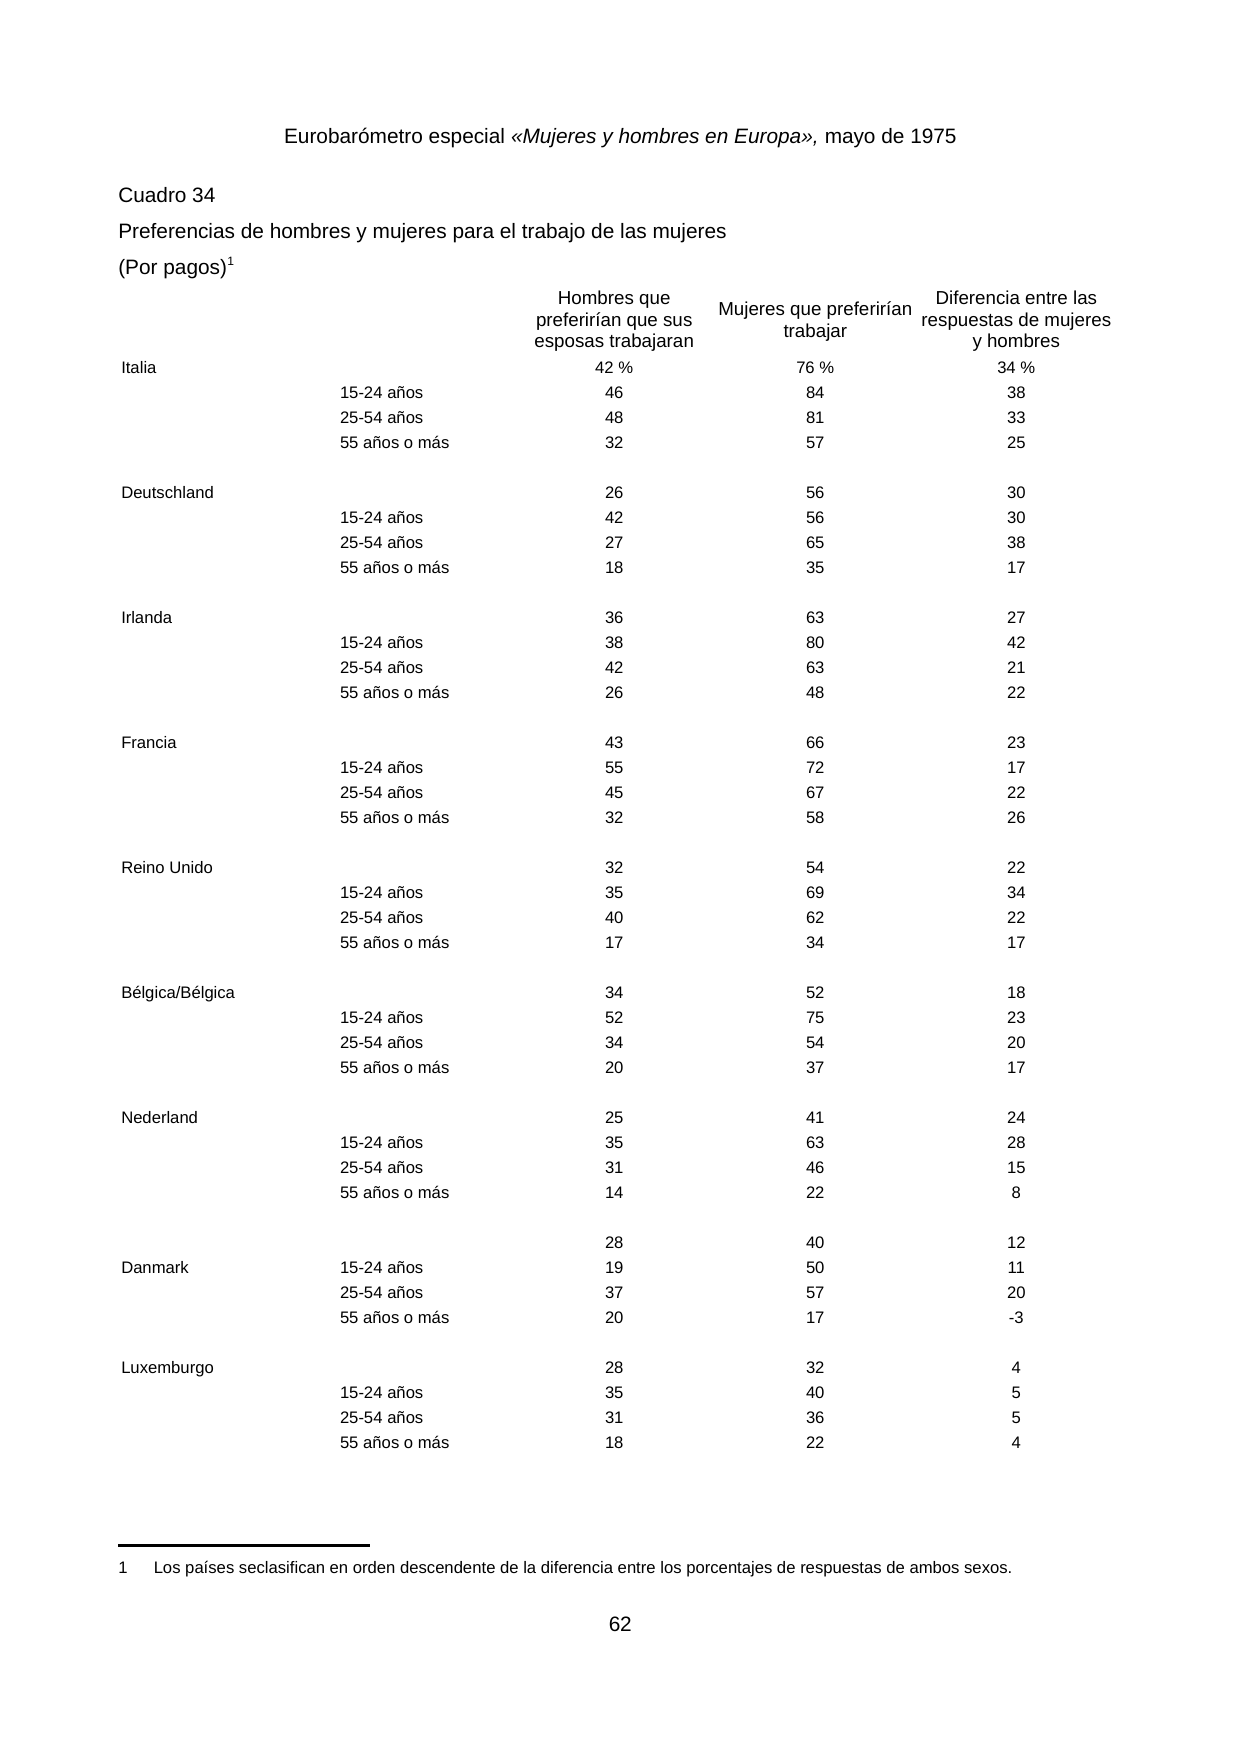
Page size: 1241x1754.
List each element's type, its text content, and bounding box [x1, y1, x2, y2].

table_cell [118, 1205, 337, 1230]
table_cell 27 [916, 605, 1117, 630]
text Los países seclasifican en orden descendente de la diferencia entre los porcentajes de respuestas de ambos sexos. [118, 1557, 1122, 1577]
table_cell 22 [715, 1180, 916, 1205]
table_cell [337, 1105, 513, 1130]
table_cell 14 [514, 1180, 714, 1205]
table_cell [118, 1380, 337, 1405]
table_cell 63 [715, 655, 916, 680]
table_cell 20 [514, 1305, 714, 1330]
table_cell 35 [715, 555, 916, 580]
table_cell [118, 1130, 337, 1155]
table_cell 66 [715, 730, 916, 755]
table_cell [514, 705, 714, 730]
table_cell 27 [514, 530, 714, 555]
table_cell [118, 505, 337, 530]
table_cell [916, 455, 1117, 480]
table_cell 55 años o más [337, 1180, 513, 1205]
table_cell 57 [715, 430, 916, 455]
table_cell 5 [916, 1405, 1117, 1430]
table_cell 48 [514, 405, 714, 430]
table_cell [118, 380, 337, 405]
table_cell 30 [916, 480, 1117, 505]
table_cell 55 años o más [337, 1305, 513, 1330]
table_cell 35 [514, 1130, 714, 1155]
table_cell 28 [514, 1355, 714, 1380]
table_cell 72 [715, 755, 916, 780]
table_cell 33 [916, 405, 1117, 430]
table_cell [118, 1230, 337, 1255]
table_cell 26 [514, 680, 714, 705]
table_cell 31 [514, 1155, 714, 1180]
table_cell 15-24 años [337, 755, 513, 780]
table_cell [514, 955, 714, 980]
table_cell 63 [715, 1130, 916, 1155]
table_cell 4 [916, 1355, 1117, 1380]
table_cell 52 [715, 980, 916, 1005]
table_cell 80 [715, 630, 916, 655]
table_cell 17 [715, 1305, 916, 1330]
table_cell [118, 1405, 337, 1430]
table_cell 25-54 años [337, 405, 513, 430]
table_cell [118, 705, 337, 730]
table_cell 30 [916, 505, 1117, 530]
table_cell 56 [715, 505, 916, 530]
table_cell [118, 1430, 337, 1455]
table_cell 46 [715, 1155, 916, 1180]
table_cell Bélgica/Bélgica [118, 980, 337, 1005]
table_cell 15-24 años [337, 630, 513, 655]
table_cell 15-24 años [337, 1005, 513, 1030]
table_cell [118, 1280, 337, 1305]
table_cell Francia [118, 730, 337, 755]
table_cell [118, 455, 337, 480]
table_cell 15-24 años [337, 1380, 513, 1405]
table_cell [916, 705, 1117, 730]
table_cell [337, 605, 513, 630]
table_cell 55 [514, 755, 714, 780]
table_cell 36 [514, 605, 714, 630]
table_cell 20 [514, 1055, 714, 1080]
table_cell 17 [916, 930, 1117, 955]
table_header Diferencia entre las respuestas de mujeres y hombres [916, 284, 1117, 355]
table_cell 32 [514, 855, 714, 880]
table_cell 22 [916, 780, 1117, 805]
table_cell [514, 1080, 714, 1105]
table_cell 25-54 años [337, 655, 513, 680]
table_cell 55 años o más [337, 430, 513, 455]
table_cell 18 [514, 555, 714, 580]
table_cell 15 [916, 1155, 1117, 1180]
table_cell [118, 555, 337, 580]
table_cell [916, 580, 1117, 605]
table_cell [118, 580, 337, 605]
table_cell [118, 630, 337, 655]
table_cell [337, 355, 513, 380]
table_cell [514, 1330, 714, 1355]
table_header Hombres que preferirían que sus esposas trabajaran [514, 284, 714, 355]
table_cell [118, 830, 337, 855]
table_cell [118, 955, 337, 980]
table_cell [514, 580, 714, 605]
table_cell [337, 1080, 513, 1105]
table_cell 28 [514, 1230, 714, 1255]
table_cell [118, 880, 337, 905]
table_header [337, 284, 513, 355]
table_cell 55 años o más [337, 930, 513, 955]
table_cell Deutschland [118, 480, 337, 505]
table_cell [118, 680, 337, 705]
table_cell 17 [916, 1055, 1117, 1080]
table_cell [715, 1080, 916, 1105]
table_cell 28 [916, 1130, 1117, 1155]
table_cell 46 [514, 380, 714, 405]
table_cell 21 [916, 655, 1117, 680]
table_cell 17 [916, 755, 1117, 780]
table_cell 25-54 años [337, 905, 513, 930]
table_cell 15-24 años [337, 505, 513, 530]
table_cell 22 [715, 1430, 916, 1455]
table_cell 18 [514, 1430, 714, 1455]
table_cell [337, 830, 513, 855]
table_cell 42 [514, 505, 714, 530]
table_cell 57 [715, 1280, 916, 1305]
table_cell 23 [916, 730, 1117, 755]
table_cell [118, 1155, 337, 1180]
table_cell 15-24 años [337, 1130, 513, 1155]
table_cell [337, 480, 513, 505]
table_cell 84 [715, 380, 916, 405]
table_cell 56 [715, 480, 916, 505]
table_cell 15-24 años [337, 880, 513, 905]
table_cell [715, 455, 916, 480]
table_cell [514, 1205, 714, 1230]
table_cell 34 [715, 930, 916, 955]
table_cell 43 [514, 730, 714, 755]
table_cell [118, 530, 337, 555]
table_cell 41 [715, 1105, 916, 1130]
table_cell [337, 1330, 513, 1355]
table_cell [715, 830, 916, 855]
table_cell 55 años o más [337, 1055, 513, 1080]
table_cell 11 [916, 1255, 1117, 1280]
table_cell 25 [916, 430, 1117, 455]
table_cell 40 [715, 1230, 916, 1255]
table_cell 8 [916, 1180, 1117, 1205]
text Cuadro 34 [118, 183, 1122, 207]
table_cell 20 [916, 1280, 1117, 1305]
table_cell 34 [514, 1030, 714, 1055]
table_cell [118, 1180, 337, 1205]
table_cell 40 [514, 905, 714, 930]
table_cell 38 [916, 530, 1117, 555]
table_cell [715, 955, 916, 980]
table_cell 81 [715, 405, 916, 430]
table_cell 42 [514, 655, 714, 680]
table_cell 22 [916, 855, 1117, 880]
table_cell 32 [715, 1355, 916, 1380]
table_cell [715, 580, 916, 605]
table_cell [118, 1080, 337, 1105]
table_cell 55 años o más [337, 1430, 513, 1455]
table_cell 35 [514, 1380, 714, 1405]
table_cell [514, 830, 714, 855]
table_cell [118, 1030, 337, 1055]
table_cell [118, 1330, 337, 1355]
table_cell 26 [514, 480, 714, 505]
table_cell [118, 930, 337, 955]
table_cell 17 [514, 930, 714, 955]
table_cell [118, 405, 337, 430]
table_cell [337, 980, 513, 1005]
table_cell 50 [715, 1255, 916, 1280]
table_cell -3 [916, 1305, 1117, 1330]
table_cell 17 [916, 555, 1117, 580]
table_cell 34 % [916, 355, 1117, 380]
table_cell 45 [514, 780, 714, 805]
table_cell [337, 955, 513, 980]
table_cell 67 [715, 780, 916, 805]
table_cell 34 [514, 980, 714, 1005]
table_cell 48 [715, 680, 916, 705]
table_cell [337, 730, 513, 755]
table_cell [118, 1055, 337, 1080]
table_cell Irlanda [118, 605, 337, 630]
table_header [118, 284, 337, 355]
table_cell 62 [715, 905, 916, 930]
table_cell [916, 1080, 1117, 1105]
table_cell 25-54 años [337, 530, 513, 555]
table_cell 22 [916, 905, 1117, 930]
table_cell 18 [916, 980, 1117, 1005]
table_cell [916, 1330, 1117, 1355]
table_cell [514, 455, 714, 480]
table_cell Italia [118, 355, 337, 380]
table_cell 42 % [514, 355, 714, 380]
table_cell 54 [715, 855, 916, 880]
table_cell 58 [715, 805, 916, 830]
table_cell [715, 1330, 916, 1355]
table_cell Danmark [118, 1255, 337, 1280]
table_cell 15-24 años [337, 380, 513, 405]
table_cell [337, 705, 513, 730]
table_cell 32 [514, 430, 714, 455]
table_cell [916, 830, 1117, 855]
table_cell 25-54 años [337, 1280, 513, 1305]
table_cell 15-24 años [337, 1255, 513, 1280]
table_cell [118, 905, 337, 930]
table_cell 25-54 años [337, 1155, 513, 1180]
table_cell 25-54 años [337, 780, 513, 805]
table_cell [337, 580, 513, 605]
table_cell [118, 1005, 337, 1030]
table_cell [715, 705, 916, 730]
table_cell [337, 1205, 513, 1230]
table_cell 24 [916, 1105, 1117, 1130]
text (Por pagos) [118, 254, 1122, 278]
table_cell 23 [916, 1005, 1117, 1030]
table_cell Reino Unido [118, 855, 337, 880]
table_cell [337, 855, 513, 880]
table_cell [118, 1305, 337, 1330]
table_cell Luxemburgo [118, 1355, 337, 1380]
table_cell 42 [916, 630, 1117, 655]
table_cell [715, 1205, 916, 1230]
table_cell 54 [715, 1030, 916, 1055]
table_cell 40 [715, 1380, 916, 1405]
table_cell 36 [715, 1405, 916, 1430]
table_cell 52 [514, 1005, 714, 1030]
table_cell 65 [715, 530, 916, 555]
table_cell 4 [916, 1430, 1117, 1455]
table_cell 38 [916, 380, 1117, 405]
table_cell 55 años o más [337, 555, 513, 580]
table_cell 25-54 años [337, 1405, 513, 1430]
table_cell 37 [715, 1055, 916, 1080]
table_cell 37 [514, 1280, 714, 1305]
table_cell 12 [916, 1230, 1117, 1255]
table_cell 63 [715, 605, 916, 630]
table_cell 55 años o más [337, 805, 513, 830]
text Preferencias de hombres y mujeres para el trabajo de las mujeres [118, 219, 1122, 243]
table_cell 38 [514, 630, 714, 655]
table_cell 19 [514, 1255, 714, 1280]
table_cell [118, 780, 337, 805]
table_cell 31 [514, 1405, 714, 1430]
table_cell 32 [514, 805, 714, 830]
table_cell 25 [514, 1105, 714, 1130]
table_cell [118, 805, 337, 830]
table_cell 22 [916, 680, 1117, 705]
table_header Mujeres que preferirían trabajar [715, 284, 916, 355]
table_cell 75 [715, 1005, 916, 1030]
table_cell [118, 430, 337, 455]
table_cell 26 [916, 805, 1117, 830]
table_cell [118, 755, 337, 780]
table_cell [916, 955, 1117, 980]
table_cell 34 [916, 880, 1117, 905]
table_cell 35 [514, 880, 714, 905]
table_cell [916, 1205, 1117, 1230]
table_cell 25-54 años [337, 1030, 513, 1055]
table_cell 69 [715, 880, 916, 905]
table_cell 5 [916, 1380, 1117, 1405]
table_cell 55 años o más [337, 680, 513, 705]
table_cell [118, 655, 337, 680]
table_cell 20 [916, 1030, 1117, 1055]
table_cell Nederland [118, 1105, 337, 1130]
table_cell [337, 1355, 513, 1380]
table_cell [337, 1230, 513, 1255]
table_cell [337, 455, 513, 480]
table_cell 76 % [715, 355, 916, 380]
